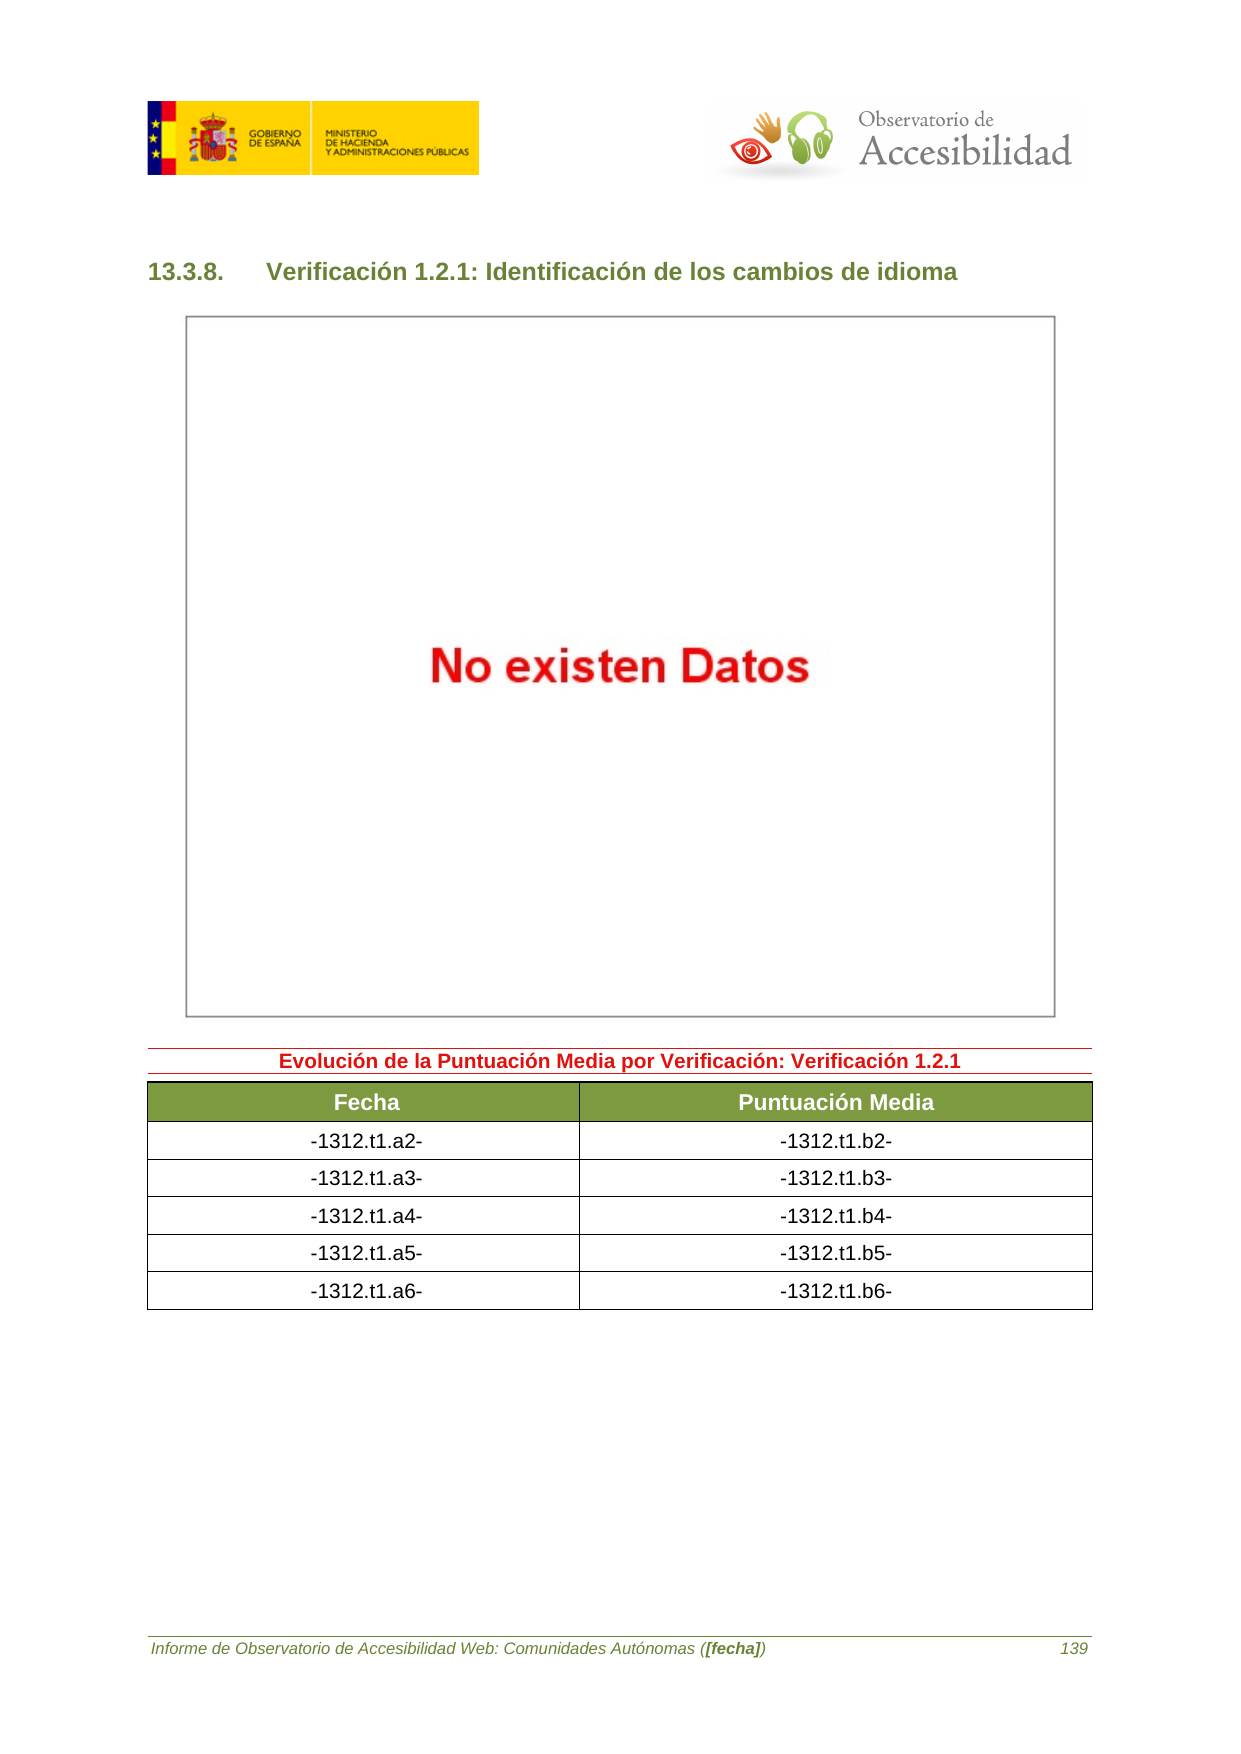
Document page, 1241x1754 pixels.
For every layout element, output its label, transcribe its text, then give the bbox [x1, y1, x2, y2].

table_header Puntuación Media [580, 1083, 1092, 1121]
table_cell -1312.t1.a2- [148, 1122, 579, 1159]
table_cell -1312.t1.b6- [580, 1272, 1092, 1309]
subtitle Verificación 1.2.1: Identificación de los cambios de idioma [148, 257, 1092, 286]
picture [710, 102, 1086, 185]
table_header Fecha [148, 1083, 579, 1121]
table_cell -1312.t1.a6- [148, 1272, 579, 1309]
table_cell -1312.t1.b3- [580, 1160, 1092, 1196]
table_cell -1312.t1.b4- [580, 1197, 1092, 1234]
picture [147, 101, 479, 175]
table_cell -1312.t1.b2- [580, 1122, 1092, 1159]
table_cell -1312.t1.a3- [148, 1160, 579, 1196]
text Evolución de la Puntuación Media por Verificación: Verificación 1.2.1 [148, 1049, 1092, 1073]
table_cell -1312.t1.a5- [148, 1235, 579, 1271]
table_cell -1312.t1.b5- [580, 1235, 1092, 1271]
picture [178, 313, 1062, 1024]
table_cell -1312.t1.a4- [148, 1197, 579, 1234]
